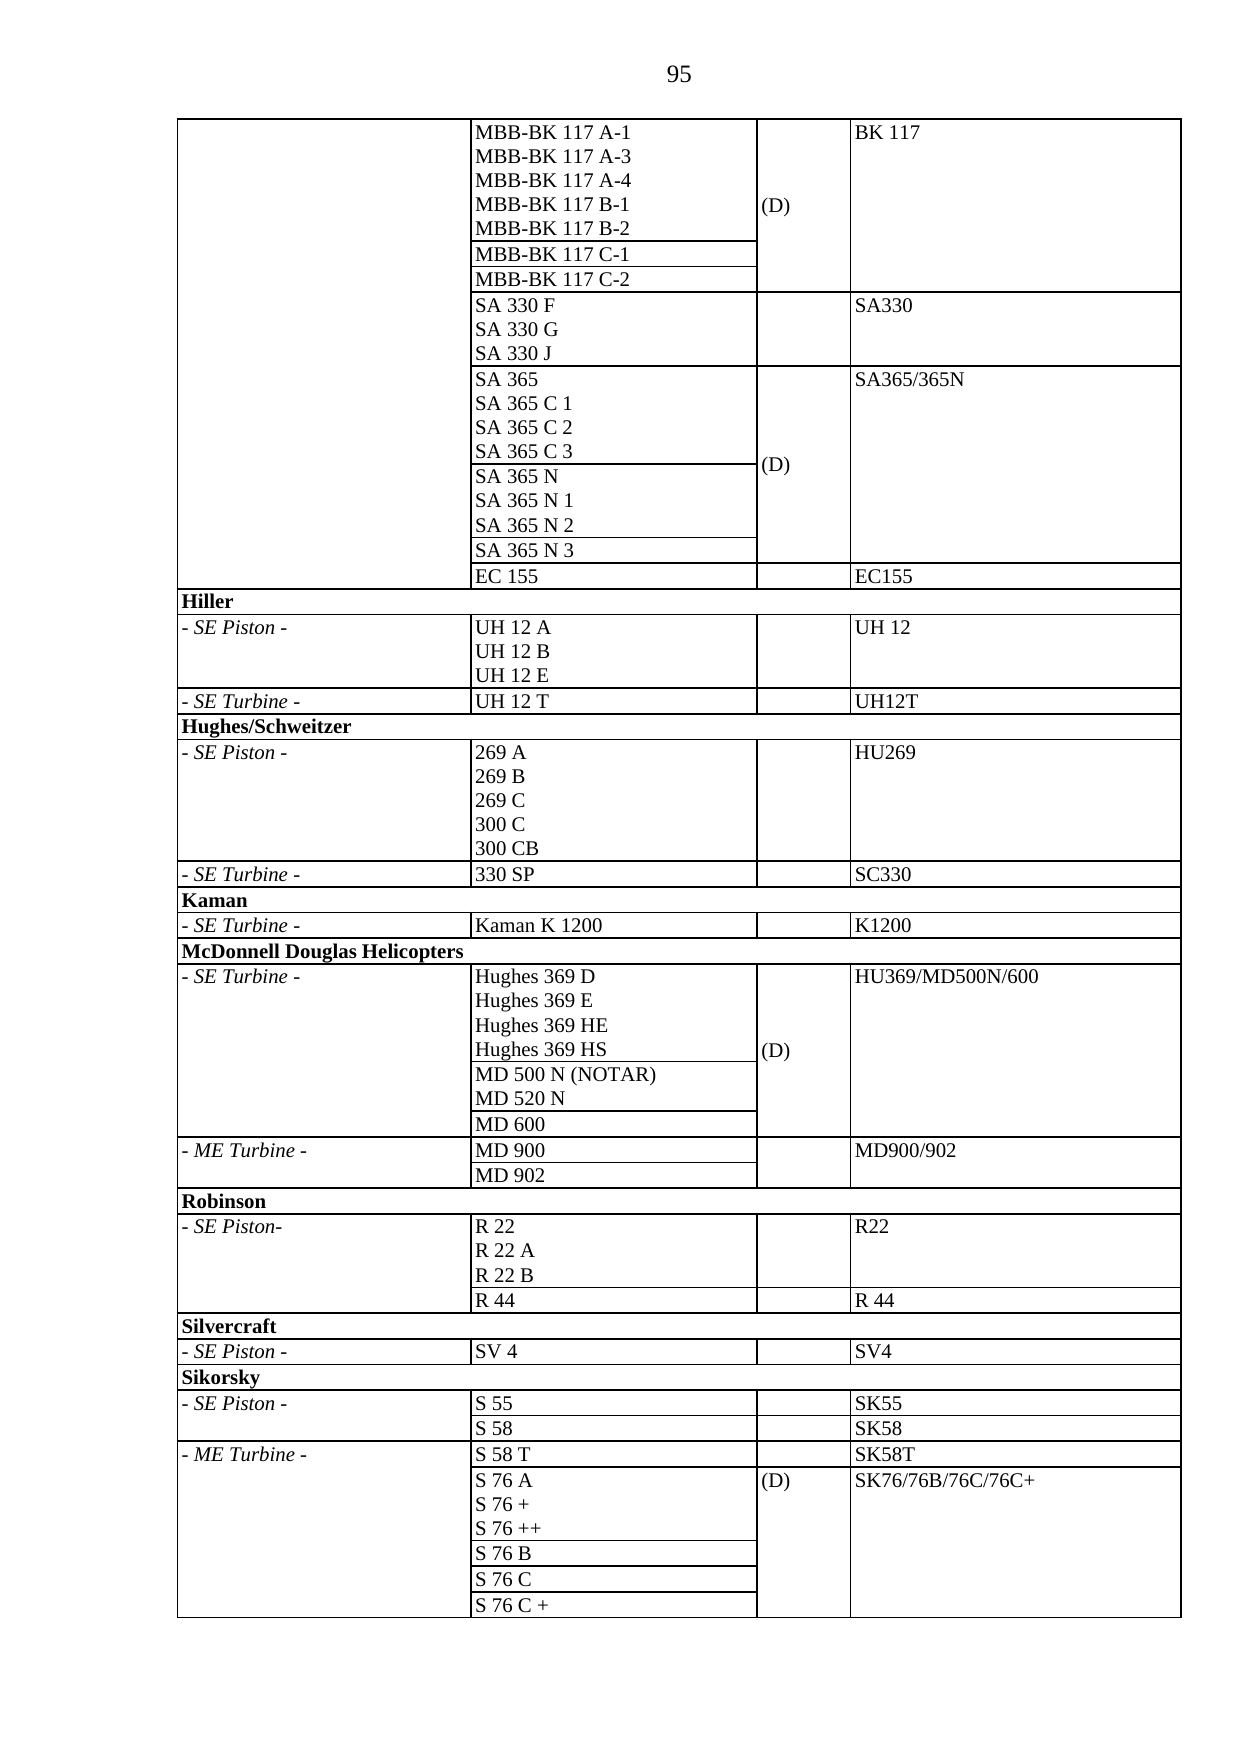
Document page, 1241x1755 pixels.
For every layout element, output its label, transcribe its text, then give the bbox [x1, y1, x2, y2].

table_cell SA330 [851, 293, 1180, 365]
table_cell MD900/902 [851, 1138, 1180, 1187]
table_cell - ME Turbine - [178, 1442, 470, 1617]
table_cell [846, 564, 850, 588]
table_cell (D) [758, 1468, 850, 1617]
table_cell (D) [758, 367, 850, 562]
table_cell HU369/MD500N/600 [851, 965, 1180, 1136]
table_cell [846, 913, 850, 937]
table_cell [178, 120, 470, 588]
table_cell [846, 1442, 850, 1466]
table_cell - SE Piston - [178, 615, 470, 687]
table_cell - ME Turbine - [178, 1138, 470, 1187]
table_cell [846, 1416, 850, 1440]
table_cell [758, 615, 850, 687]
table_cell SA365/365N [851, 367, 1180, 562]
table_cell R22 [851, 1215, 1180, 1287]
table_cell [758, 293, 850, 365]
table_cell [846, 1391, 850, 1415]
table_cell (D) [758, 120, 850, 291]
table_cell - SE Piston - [178, 740, 470, 860]
table_cell [758, 1138, 850, 1187]
table_cell (D) [758, 965, 850, 1136]
table_cell [846, 862, 850, 886]
table_cell [758, 740, 850, 860]
table_cell BK 117 [851, 120, 1180, 291]
table_cell HU269 [851, 740, 1180, 860]
table_cell UH 12 [851, 615, 1180, 687]
table_cell [846, 689, 850, 713]
table_cell - SE Turbine - [178, 965, 470, 1136]
table_cell [846, 1340, 850, 1363]
table_cell - SE Piston - [178, 1391, 470, 1440]
table_cell - SE Piston- [178, 1215, 470, 1312]
table_cell SK76/76B/76C/76C+ [851, 1468, 1180, 1617]
table_cell [846, 1288, 850, 1312]
table_cell [758, 1215, 850, 1287]
